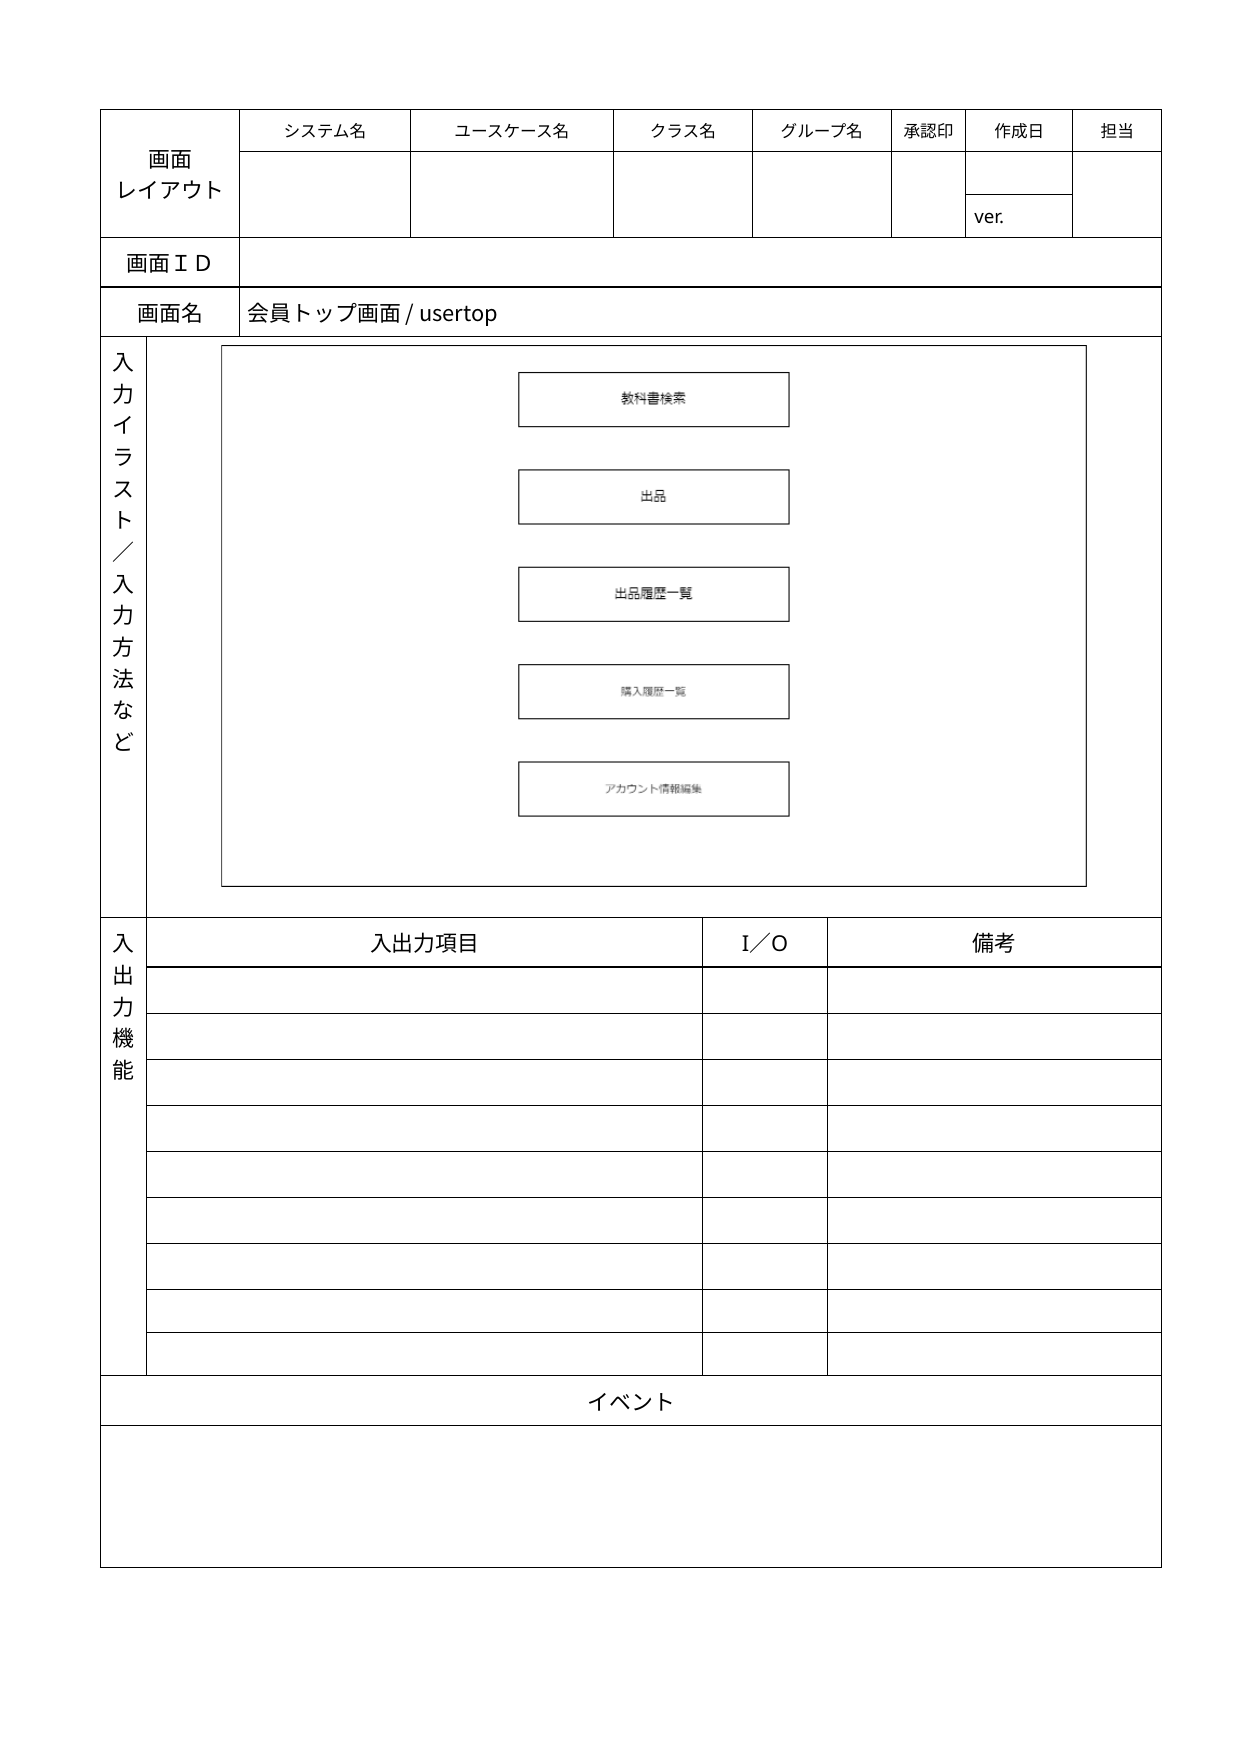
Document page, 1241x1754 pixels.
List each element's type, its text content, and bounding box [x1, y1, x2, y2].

table_cell [240, 152, 410, 237]
table_cell 画面名 [101, 288, 239, 336]
table_header グループ名 [753, 110, 891, 151]
table_cell [703, 1060, 827, 1105]
table_cell [703, 1106, 827, 1151]
table_cell 画面ＩＤ [101, 238, 239, 286]
table_cell [147, 1333, 702, 1375]
picture [221, 345, 1088, 887]
table_header 画面 レイアウト [101, 110, 239, 237]
table_cell 入出力機能 [101, 918, 146, 1375]
table_cell [101, 1426, 1161, 1567]
table_header ユースケース名 [411, 110, 613, 151]
table_cell [828, 1333, 1161, 1375]
table_cell I／O [703, 918, 827, 966]
table_cell [828, 1152, 1161, 1197]
table_cell [828, 1244, 1161, 1289]
table_cell [411, 152, 613, 237]
table_cell [147, 1152, 702, 1197]
table_cell [147, 968, 702, 1012]
table_cell [703, 1244, 827, 1289]
table_cell [828, 1198, 1161, 1243]
table_header クラス名 [614, 110, 752, 151]
table_header 作成日 [966, 110, 1072, 151]
table_cell [966, 152, 1072, 194]
table_cell [753, 152, 891, 237]
table_cell イベント [101, 1376, 1161, 1424]
table_cell [828, 1290, 1161, 1332]
table_cell 入力イラスト／入力方法など [101, 337, 146, 917]
table_header 承認印 [892, 110, 965, 151]
table_cell [892, 152, 965, 237]
table_cell [703, 1152, 827, 1197]
table_cell 備考 [828, 918, 1161, 966]
table_cell [703, 1014, 827, 1059]
table_cell [828, 1014, 1161, 1059]
table_cell ver. [966, 195, 1072, 237]
table_cell [614, 152, 752, 237]
table_cell [147, 1014, 702, 1059]
table_cell 会員トップ画面 / usertop [240, 288, 1161, 336]
table_cell [703, 1198, 827, 1243]
table_header 担当 [1073, 110, 1161, 151]
table_cell [240, 238, 1161, 286]
table_cell [1073, 152, 1161, 237]
table_cell [828, 1106, 1161, 1151]
table_cell [828, 1060, 1161, 1105]
table_cell [828, 968, 1161, 1012]
table_header システム名 [240, 110, 410, 151]
table_cell [147, 1106, 702, 1151]
table_cell [147, 1198, 702, 1243]
table_cell [147, 1290, 702, 1332]
table_cell [703, 1333, 827, 1375]
table_cell [147, 1244, 702, 1289]
table_cell 入出力項目 [147, 918, 702, 966]
table_cell [147, 337, 1161, 917]
table_cell [703, 1290, 827, 1332]
table_cell [703, 968, 827, 1012]
table_cell [147, 1060, 702, 1105]
